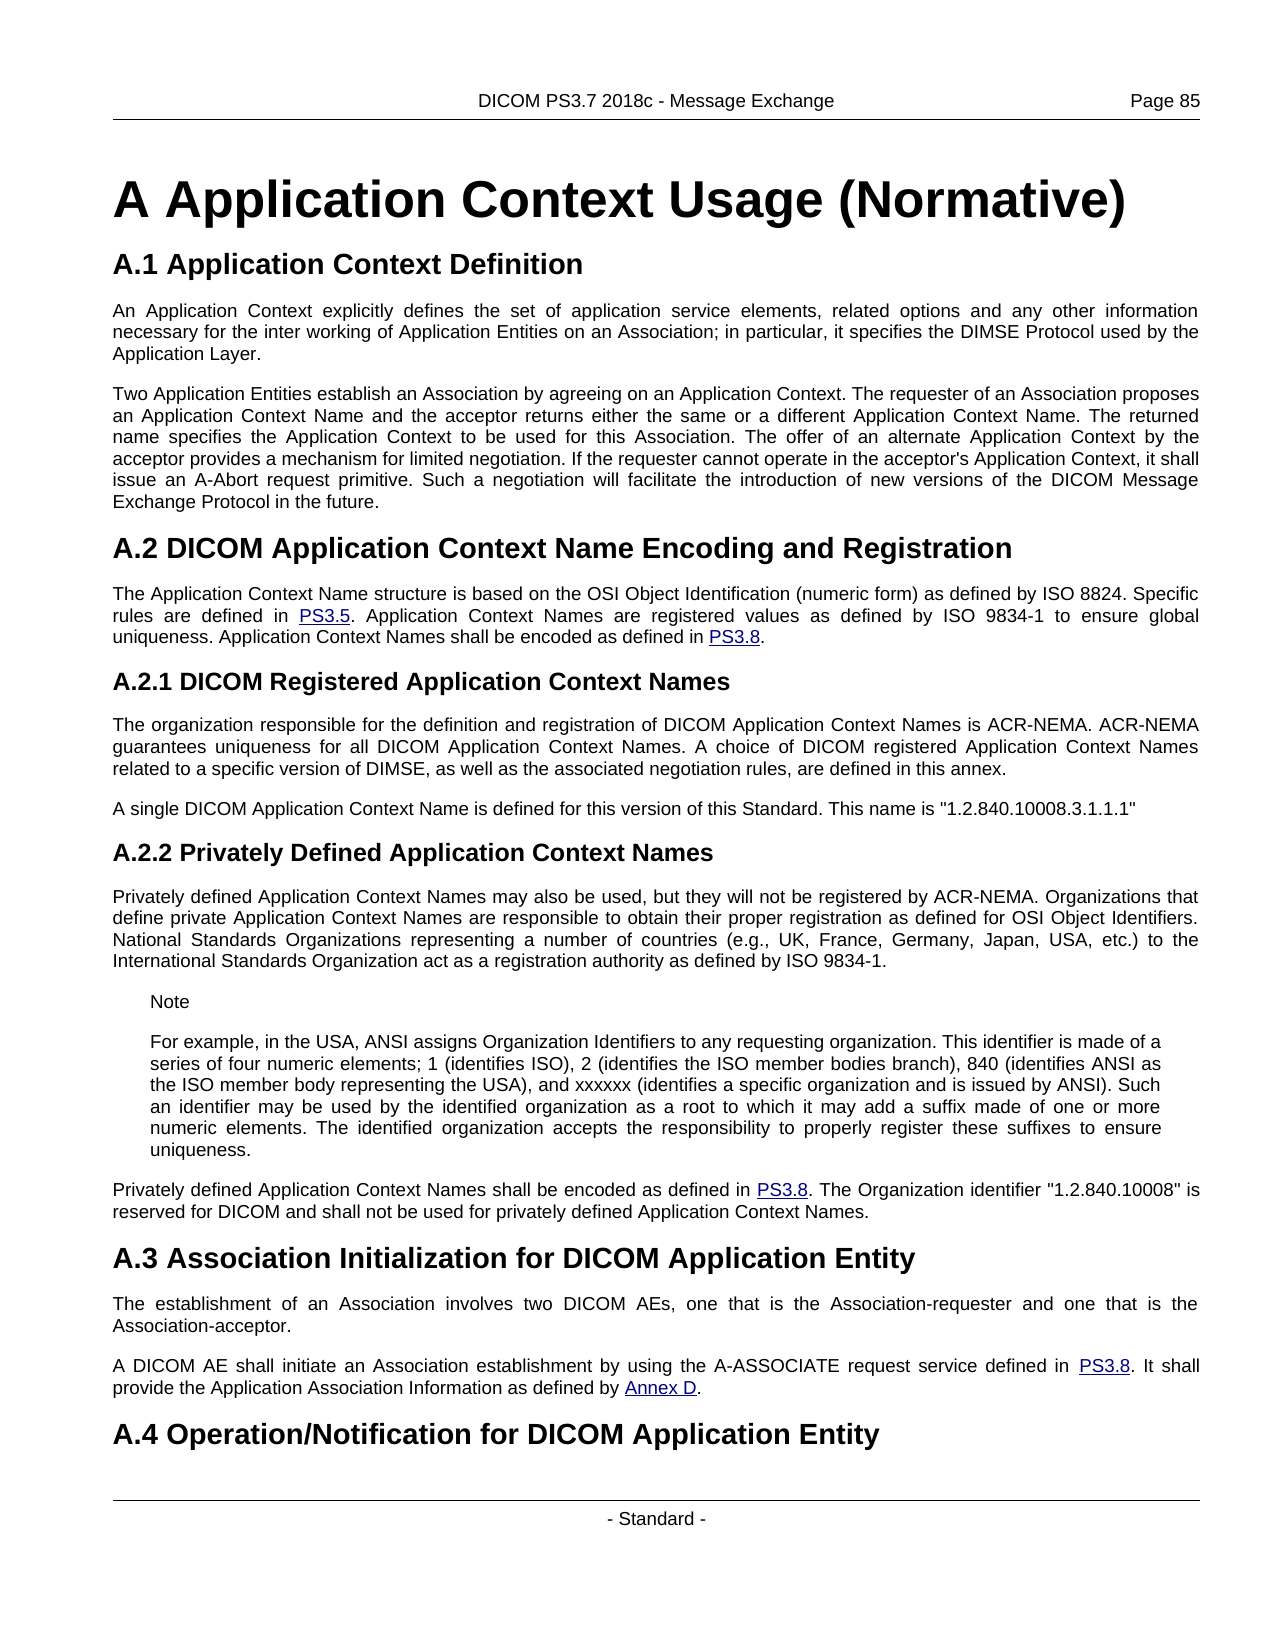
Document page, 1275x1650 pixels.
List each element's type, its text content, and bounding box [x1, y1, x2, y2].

text Two Application Entities establish an Association by agreeing on an Application Context. The requester of an Association proposes an Application Context Name and the acceptor returns either the same or a different Application Context Name. The returned name specifies the Application Context to be used for this Association. The offer of an alternate Application Context by the acceptor provides a mechanism for limited negotiation. If the requester cannot operate in the acceptor's Application Context, it shall issue an A-Abort request primitive. Such a negotiation will facilitate the introduction of new versions of the DICOM Message Exchange Protocol in the future. [112, 383, 1200, 512]
text The organization responsible for the definition and registration of DICOM Application Context Names is ACR-NEMA. ACR-NEMA guarantees uniqueness for all DICOM Application Context Names. A choice of DICOM registered Application Context Names related to a specific version of DIMSE, as well as the associated negotiation rules, are defined in this annex. [112, 714, 1200, 779]
text A.2.1 DICOM Registered Application Context Names [112, 667, 1200, 695]
text A single DICOM Application Context Name is defined for this version of this Standard. This name is "1.2.840.10008.3.1.1.1" [112, 798, 1200, 819]
text Privately defined Application Context Names shall be encoded as defined in PS3.8. The Organization identifier "1.2.840.10008" is reserved for DICOM and shall not be used for privately defined Application Context Names. [112, 1179, 1200, 1222]
text A.2 DICOM Application Context Name Encoding and Registration [112, 531, 1200, 564]
text The establishment of an Association involves two DICOM AEs, one that is the Association-requester and one that is the Association-acceptor. [112, 1293, 1200, 1336]
text A.4 Operation/Notification for DICOM Application Entity [112, 1417, 1200, 1450]
text Note [150, 990, 1162, 1012]
text The Application Context Name structure is based on the OSI Object Identification (numeric form) as defined by ISO 8824. Specific rules are defined in PS3.5. Application Context Names are registered values as defined by ISO 9834-1 to ensure global uniqueness. Application Context Names shall be encoded as defined in PS3.8. [112, 583, 1200, 648]
text A.2.2 Privately Defined Application Context Names [112, 838, 1200, 867]
text A DICOM AE shall initiate an Association establishment by using the A-ASSOCIATE request service defined in PS3.8. It shall provide the Application Association Information as defined by Annex D. [112, 1355, 1200, 1398]
text A.3 Association Initialization for DICOM Application Entity [112, 1241, 1200, 1274]
text Privately defined Application Context Names may also be used, but they will not be registered by ACR-NEMA. Organizations that define private Application Context Names are responsible to obtain their proper registration as defined for OSI Object Identifiers. National Standards Organizations representing a number of countries (e.g., UK, France, Germany, Japan, USA, etc.) to the International Standards Organization act as a registration authority as defined by ISO 9834-1. [112, 885, 1200, 972]
text For example, in the USA, ANSI assigns Organization Identifiers to any requesting organization. This identifier is made of a series of four numeric elements; 1 (identifies ISO), 2 (identifies the ISO member bodies branch), 840 (identifies ANSI as the ISO member body representing the USA), and xxxxxx (identifies a specific organization and is issued by ANSI). Such an identifier may be used by the identified organization as a root to which it may add a suffix made of one or more numeric elements. The identified organization accepts the responsibility to properly register these suffixes to ensure uniqueness. [150, 1031, 1162, 1160]
text A Application Context Usage (Normative) [112, 169, 1200, 228]
text An Application Context explicitly defines the set of application service elements, related options and any other information necessary for the inter working of Application Entities on an Association; in particular, it specifies the DIMSE Protocol used by the Application Layer. [112, 299, 1200, 364]
text A.1 Application Context Definition [112, 247, 1200, 281]
